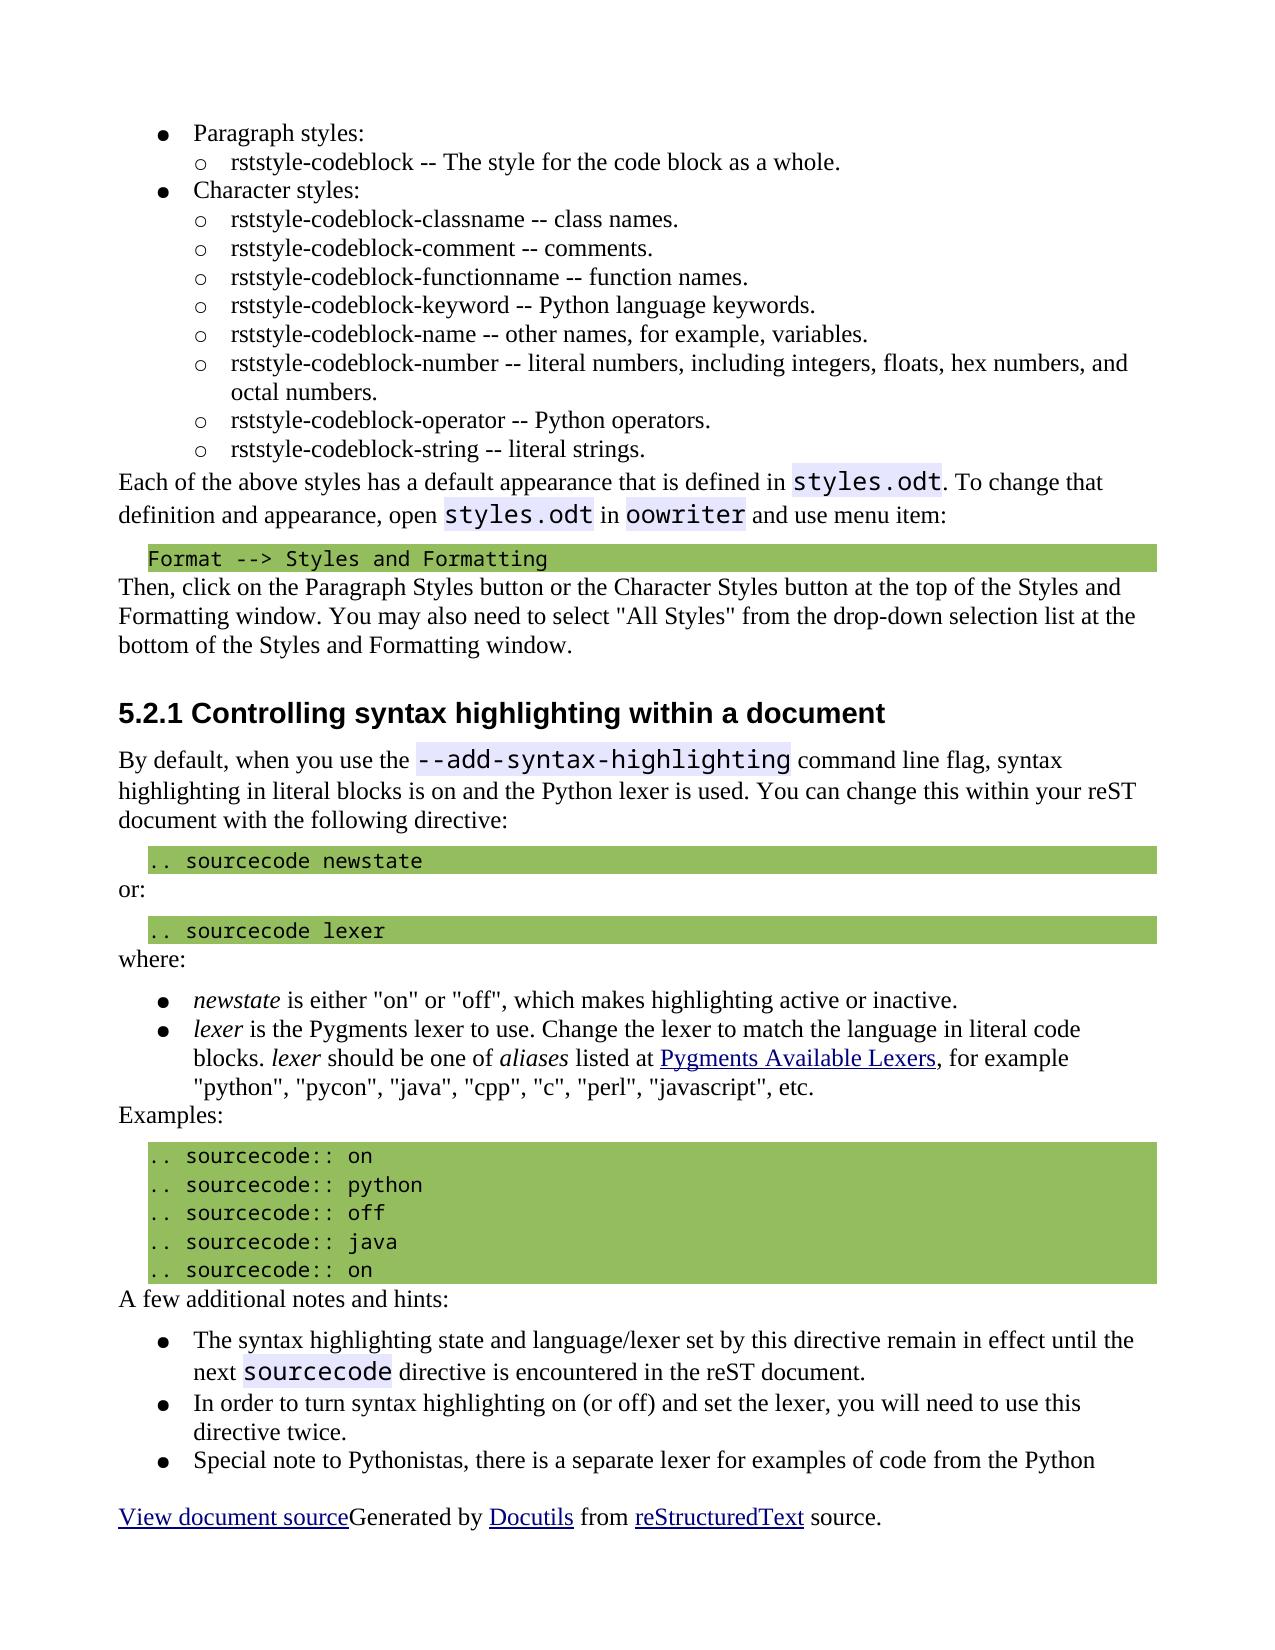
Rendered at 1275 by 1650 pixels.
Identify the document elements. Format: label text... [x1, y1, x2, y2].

list rststyle-codeblock-string -- literal strings. [193, 434, 1157, 463]
text where: [118, 944, 1157, 973]
list rststyle-codeblock-comment -- comments. [193, 233, 1157, 262]
list lexer is the Pygments lexer to use. Change the lexer to match the language in literal code blocks. lexer should be one of aliases listed at Pygments Available Lexers, for example "python", "pycon", "java", "cpp", "c", "perl", "javascript", etc. [156, 1014, 1157, 1100]
text By default, when you use the --add-syntax-highlighting command line flag, syntax highlighting in literal blocks is on and the Python lexer is used. You can change this within your reST document with the following directive: [118, 742, 1157, 833]
text or: [118, 874, 1157, 903]
text .. sourcecode newstate [148, 846, 1157, 874]
text Then, click on the Paragraph Styles button or the Character Styles button at the top of the Styles and Formatting window. You may also need to select "All Styles" from the drop-down selection list at the bottom of the Styles and Formatting window. [118, 572, 1157, 658]
text .. sourcecode:: on [148, 1255, 1157, 1284]
list rststyle-codeblock-functionname -- function names. [193, 262, 1157, 291]
text .. sourcecode:: java [148, 1227, 1157, 1255]
list rststyle-codeblock-operator -- Python operators. [193, 406, 1157, 434]
list Paragraph styles: [156, 118, 1157, 147]
text Examples: [118, 1100, 1157, 1129]
list In order to turn syntax highlighting on (or off) and set the lexer, you will need to use this directive twice. [156, 1388, 1157, 1445]
list rststyle-codeblock-name -- other names, for example, variables. [193, 319, 1157, 348]
text .. sourcecode:: on [148, 1142, 1157, 1170]
text A few additional notes and hints: [118, 1284, 1157, 1313]
list rststyle-codeblock-number -- literal numbers, including integers, floats, hex numbers, and octal numbers. [193, 348, 1157, 406]
text .. sourcecode lexer [148, 916, 1157, 944]
list newstate is either "on" or "off", which makes highlighting active or inactive. [156, 985, 1157, 1014]
text .. sourcecode:: off [148, 1198, 1157, 1227]
list Special note to Pythonistas, there is a separate lexer for examples of code from the Python [156, 1445, 1157, 1474]
list rststyle-codeblock -- The style for the code block as a whole. [193, 147, 1157, 176]
text Format --> Styles and Formatting [148, 544, 1157, 572]
list The syntax highlighting state and language/lexer set by this directive remain in effect until the next sourcecode directive is encountered in the reST document. [156, 1325, 1157, 1388]
list Character styles: [156, 176, 1157, 204]
list rststyle-codeblock-keyword -- Python language keywords. [193, 291, 1157, 319]
subtitle 5.2.1 Controlling syntax highlighting within a document [118, 696, 1157, 729]
list rststyle-codeblock-classname -- class names. [193, 204, 1157, 233]
text Each of the above styles has a default appearance that is defined in styles.odt. To change that definition and appearance, open styles.odt in oowriter and use menu item: [118, 463, 1157, 531]
text .. sourcecode:: python [148, 1170, 1157, 1198]
